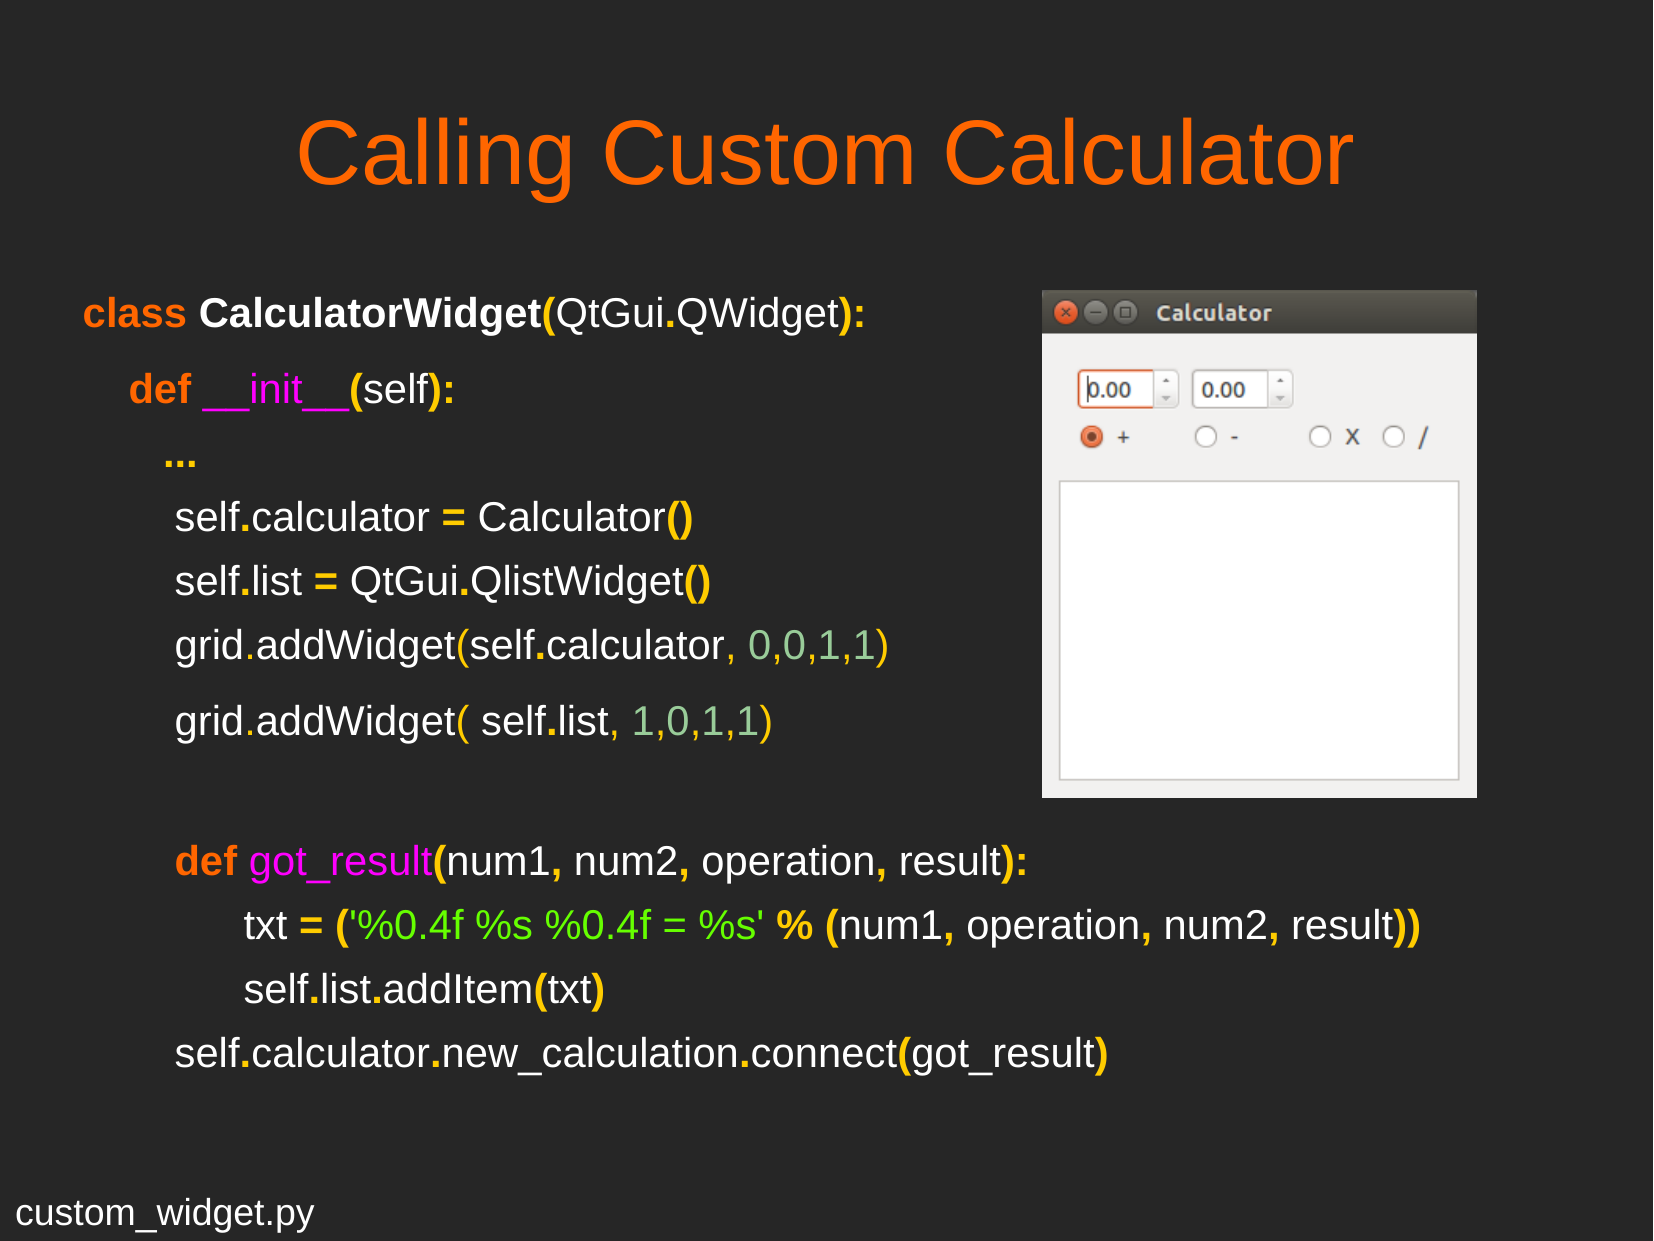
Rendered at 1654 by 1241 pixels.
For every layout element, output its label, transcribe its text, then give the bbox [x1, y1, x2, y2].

text_box Calling Custom Calculator [82, 99, 1571, 207]
text_box custom_widget.py [0, 1184, 567, 1241]
picture [1042, 290, 1477, 799]
list class CalculatorWidget(QtGui.QWidget): def __init__(self): ... self.calculator = Calculator() self.list = QtGui.QlistWidget() grid.addWidget(self.calculator, 0,0,1,1) grid.addWidget( self.list, 1,0,1,1) def got_result(num1, num2, operation, result): txt = ('%0.4f %s %0.4f = %s' % (num1, operation, num2, result)) self.list.addItem(txt) self.calculator.new_calculation.connect(got_result) [82, 290, 1571, 1241]
